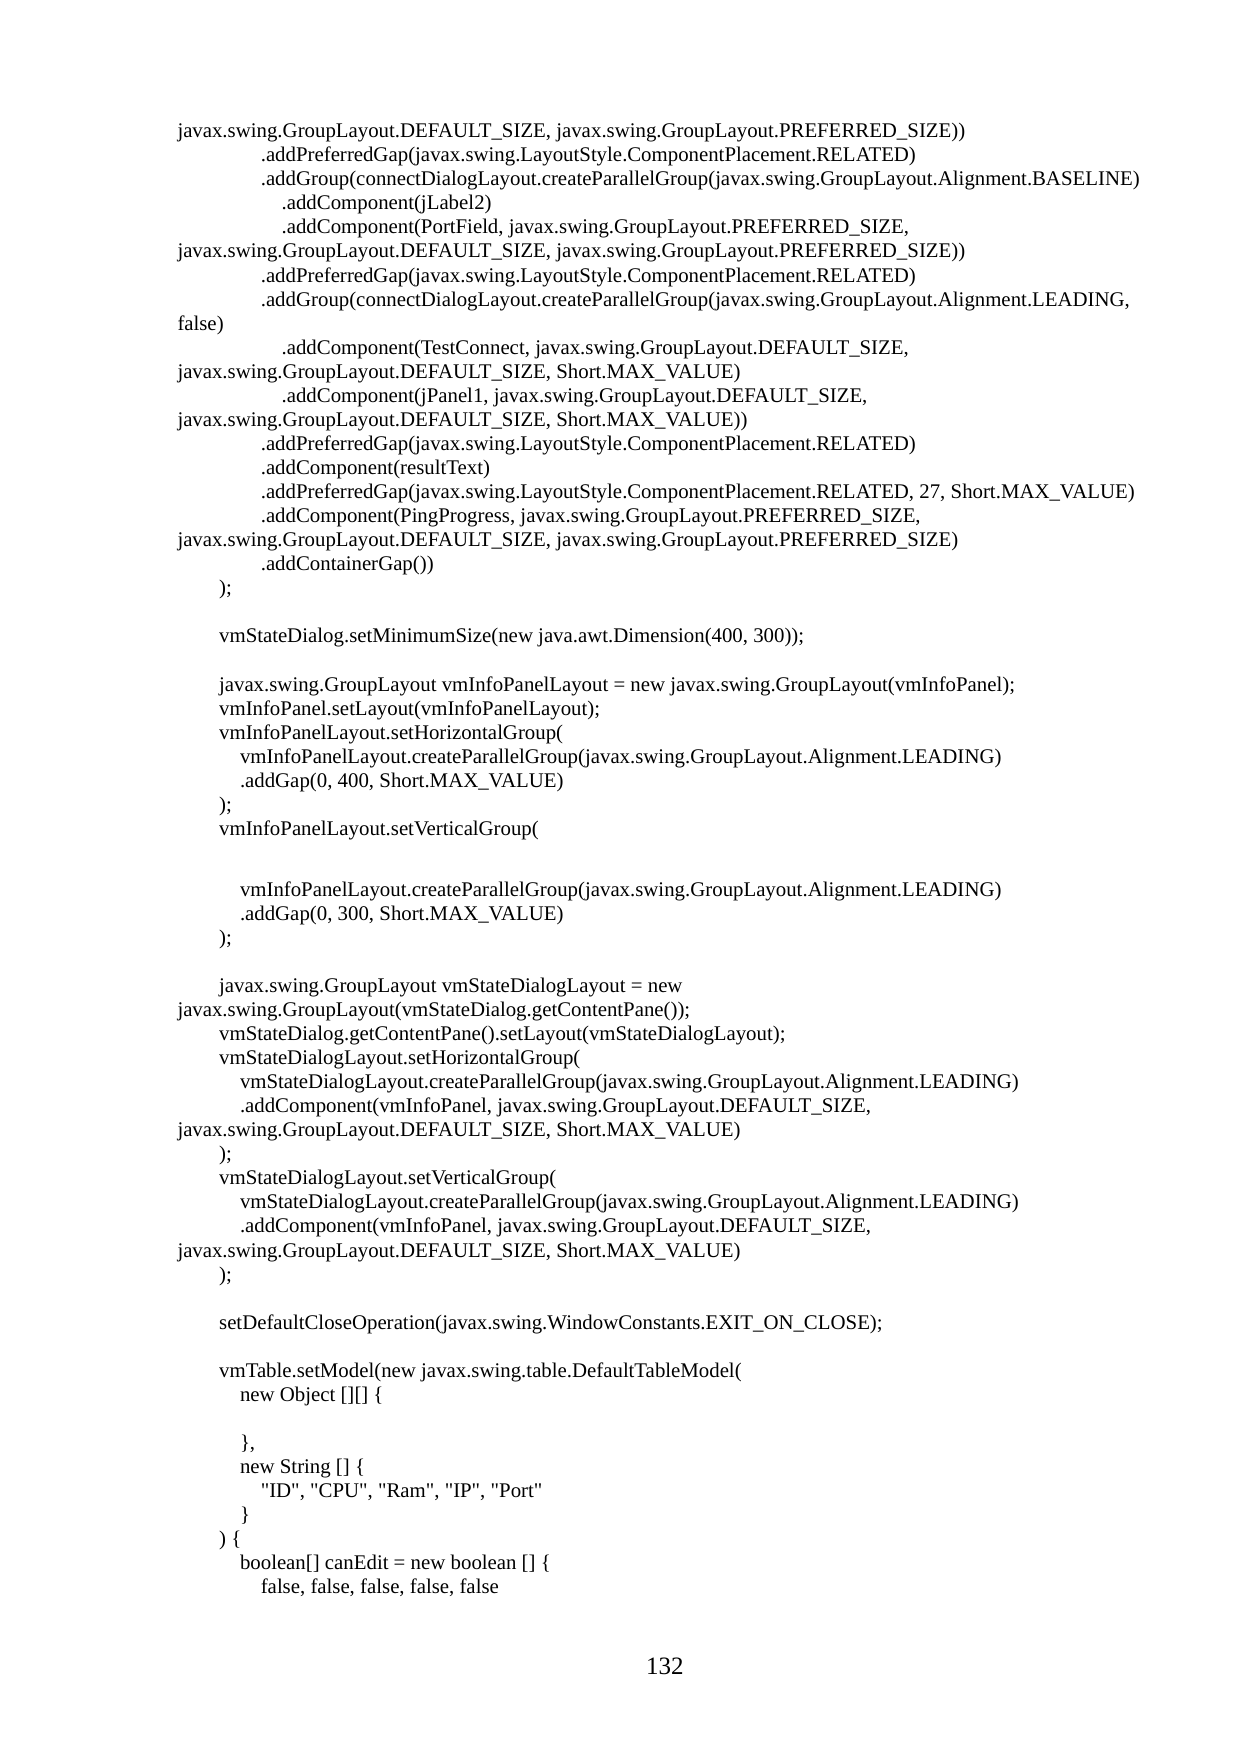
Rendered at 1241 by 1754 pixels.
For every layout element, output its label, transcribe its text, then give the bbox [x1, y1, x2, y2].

text vmInfoPanelLayout.createParallelGroup(javax.swing.GroupLayout.Alignment.LEADING) .addGap(0, 300, Short.MAX_VALUE) ); javax.swing.GroupLayout vmStateDialogLayout = new javax.swing.GroupLayout(vmStateDialog.getContentPane()); vmStateDialog.getContentPane().setLayout(vmStateDialogLayout); vmStateDialogLayout.setHorizontalGroup( vmStateDialogLayout.createParallelGroup(javax.swing.GroupLayout.Alignment.LEADING) .addComponent(vmInfoPanel, javax.swing.GroupLayout.DEFAULT_SIZE, javax.swing.GroupLayout.DEFAULT_SIZE, Short.MAX_VALUE) ); vmStateDialogLayout.setVerticalGroup( vmStateDialogLayout.createParallelGroup(javax.swing.GroupLayout.Alignment.LEADING) .addComponent(vmInfoPanel, javax.swing.GroupLayout.DEFAULT_SIZE, javax.swing.GroupLayout.DEFAULT_SIZE, Short.MAX_VALUE) ); setDefaultCloseOperation(javax.swing.WindowConstants.EXIT_ON_CLOSE); vmTable.setModel(new javax.swing.table.DefaultTableModel( new Object [][] { }, new String [] { "ID", "CPU", "Ram", "IP", "Port" } ) { boolean[] canEdit = new boolean [] { false, false, false, false, false [177, 877, 1152, 1598]
text javax.swing.GroupLayout.DEFAULT_SIZE, javax.swing.GroupLayout.PREFERRED_SIZE)) .addPreferredGap(javax.swing.LayoutStyle.ComponentPlacement.RELATED) .addGroup(connectDialogLayout.createParallelGroup(javax.swing.GroupLayout.Alignment.BASELINE) .addComponent(jLabel2) .addComponent(PortField, javax.swing.GroupLayout.PREFERRED_SIZE, javax.swing.GroupLayout.DEFAULT_SIZE, javax.swing.GroupLayout.PREFERRED_SIZE)) .addPreferredGap(javax.swing.LayoutStyle.ComponentPlacement.RELATED) .addGroup(connectDialogLayout.createParallelGroup(javax.swing.GroupLayout.Alignment.LEADING, false) .addComponent(TestConnect, javax.swing.GroupLayout.DEFAULT_SIZE, javax.swing.GroupLayout.DEFAULT_SIZE, Short.MAX_VALUE) .addComponent(jPanel1, javax.swing.GroupLayout.DEFAULT_SIZE, javax.swing.GroupLayout.DEFAULT_SIZE, Short.MAX_VALUE)) .addPreferredGap(javax.swing.LayoutStyle.ComponentPlacement.RELATED) .addComponent(resultText) .addPreferredGap(javax.swing.LayoutStyle.ComponentPlacement.RELATED, 27, Short.MAX_VALUE) .addComponent(PingProgress, javax.swing.GroupLayout.PREFERRED_SIZE, javax.swing.GroupLayout.DEFAULT_SIZE, javax.swing.GroupLayout.PREFERRED_SIZE) .addContainerGap()) ); vmStateDialog.setMinimumSize(new java.awt.Dimension(400, 300)); javax.swing.GroupLayout vmInfoPanelLayout = new javax.swing.GroupLayout(vmInfoPanel); vmInfoPanel.setLayout(vmInfoPanelLayout); vmInfoPanelLayout.setHorizontalGroup( vmInfoPanelLayout.createParallelGroup(javax.swing.GroupLayout.Alignment.LEADING) .addGap(0, 400, Short.MAX_VALUE) ); vmInfoPanelLayout.setVerticalGroup( [177, 118, 1152, 864]
